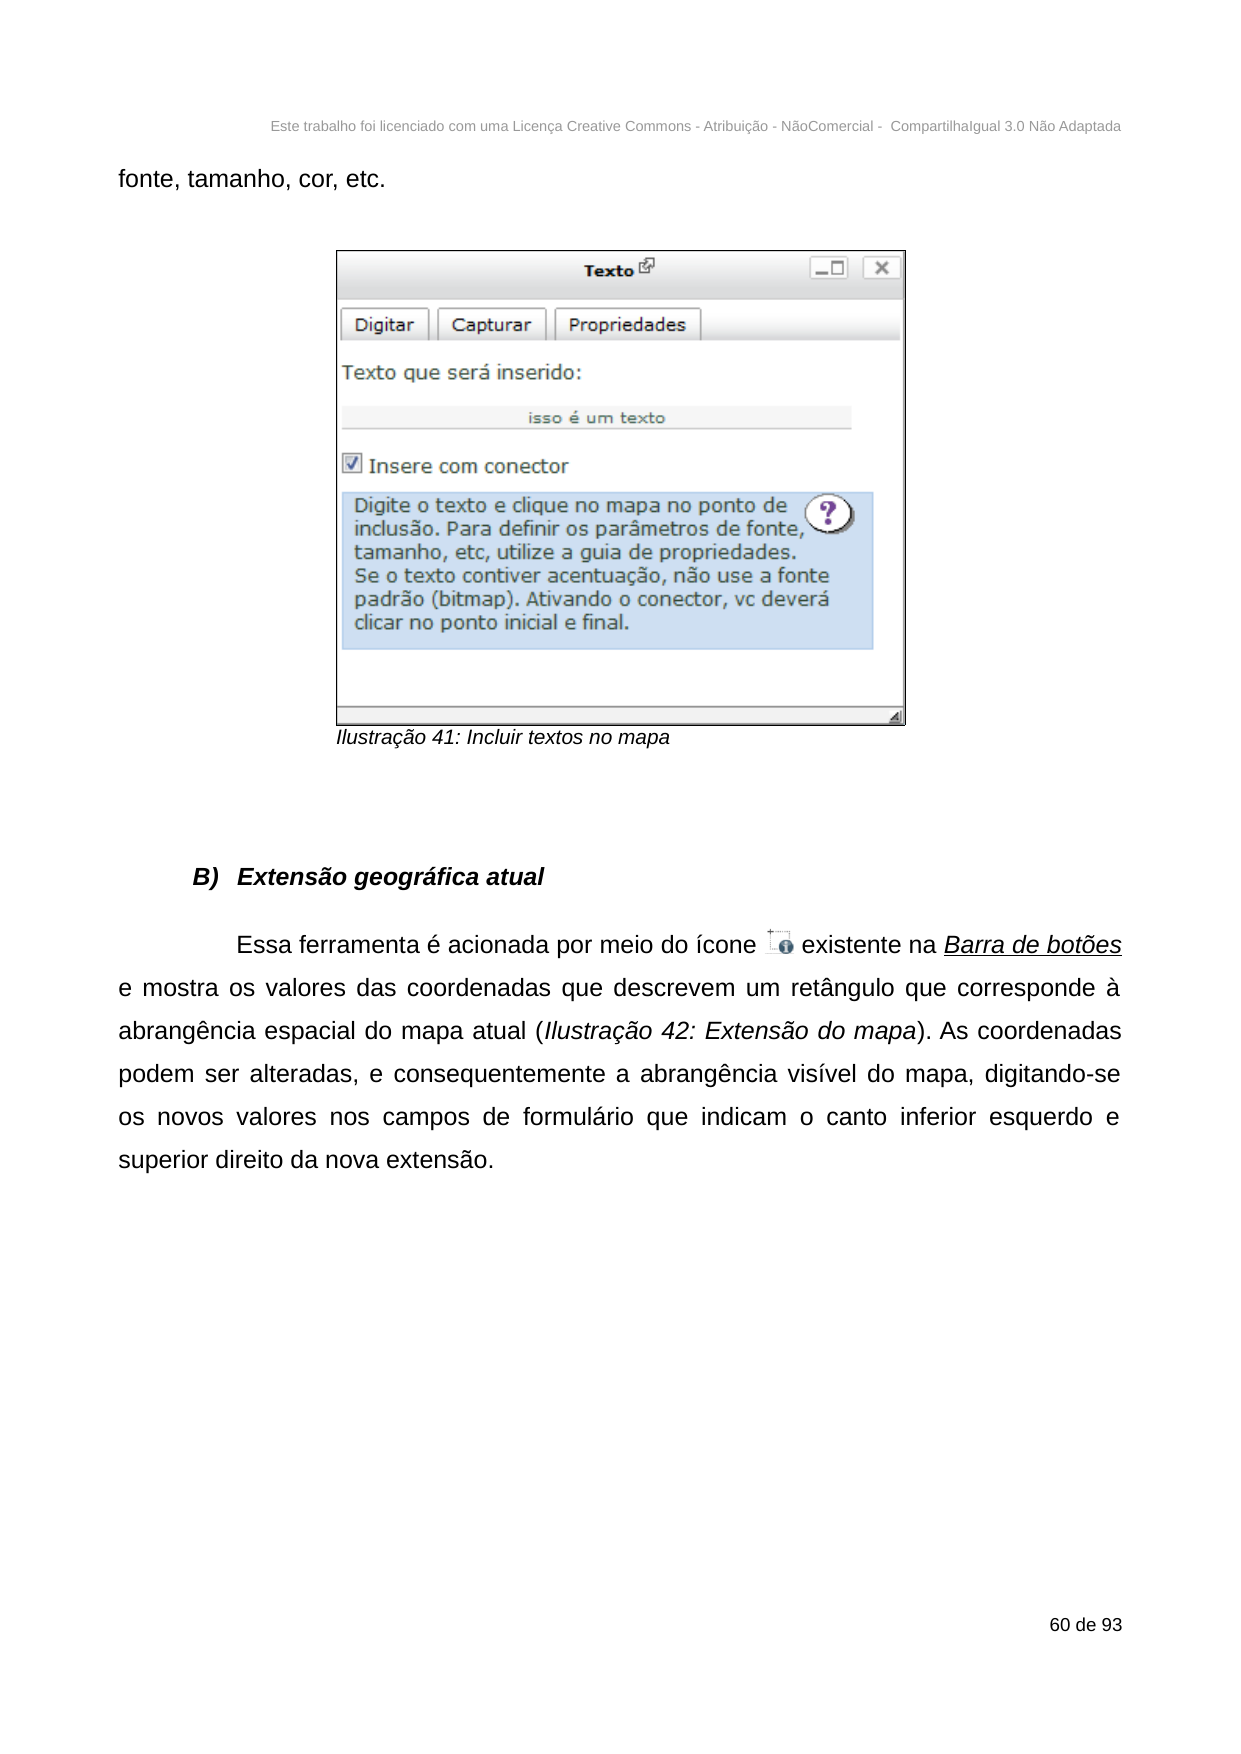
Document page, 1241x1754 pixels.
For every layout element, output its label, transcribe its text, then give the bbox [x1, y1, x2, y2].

subtitle Extensão geográfica atual [163, 862, 1122, 890]
text Essa ferramenta é acionada por meio do ícone existente na Barra de botões e mostra os valores das coordenadas que descrevem um retângulo que corresponde à abrangência espacial do mapa atual (Ilustração 42: Extensão do mapa). As coordenadas podem ser alteradas, e consequentemente a abrangência visível do mapa, digitando-se os novos valores nos campos de formulário que indicam o canto inferior esquerdo e superior direito da nova extensão. [118, 928, 1122, 1174]
picture [337, 251, 905, 725]
text Ilustração 41: Incluir textos no mapa [336, 726, 904, 749]
text fonte, tamanho, cor, etc. [118, 164, 1122, 193]
picture [764, 927, 795, 954]
